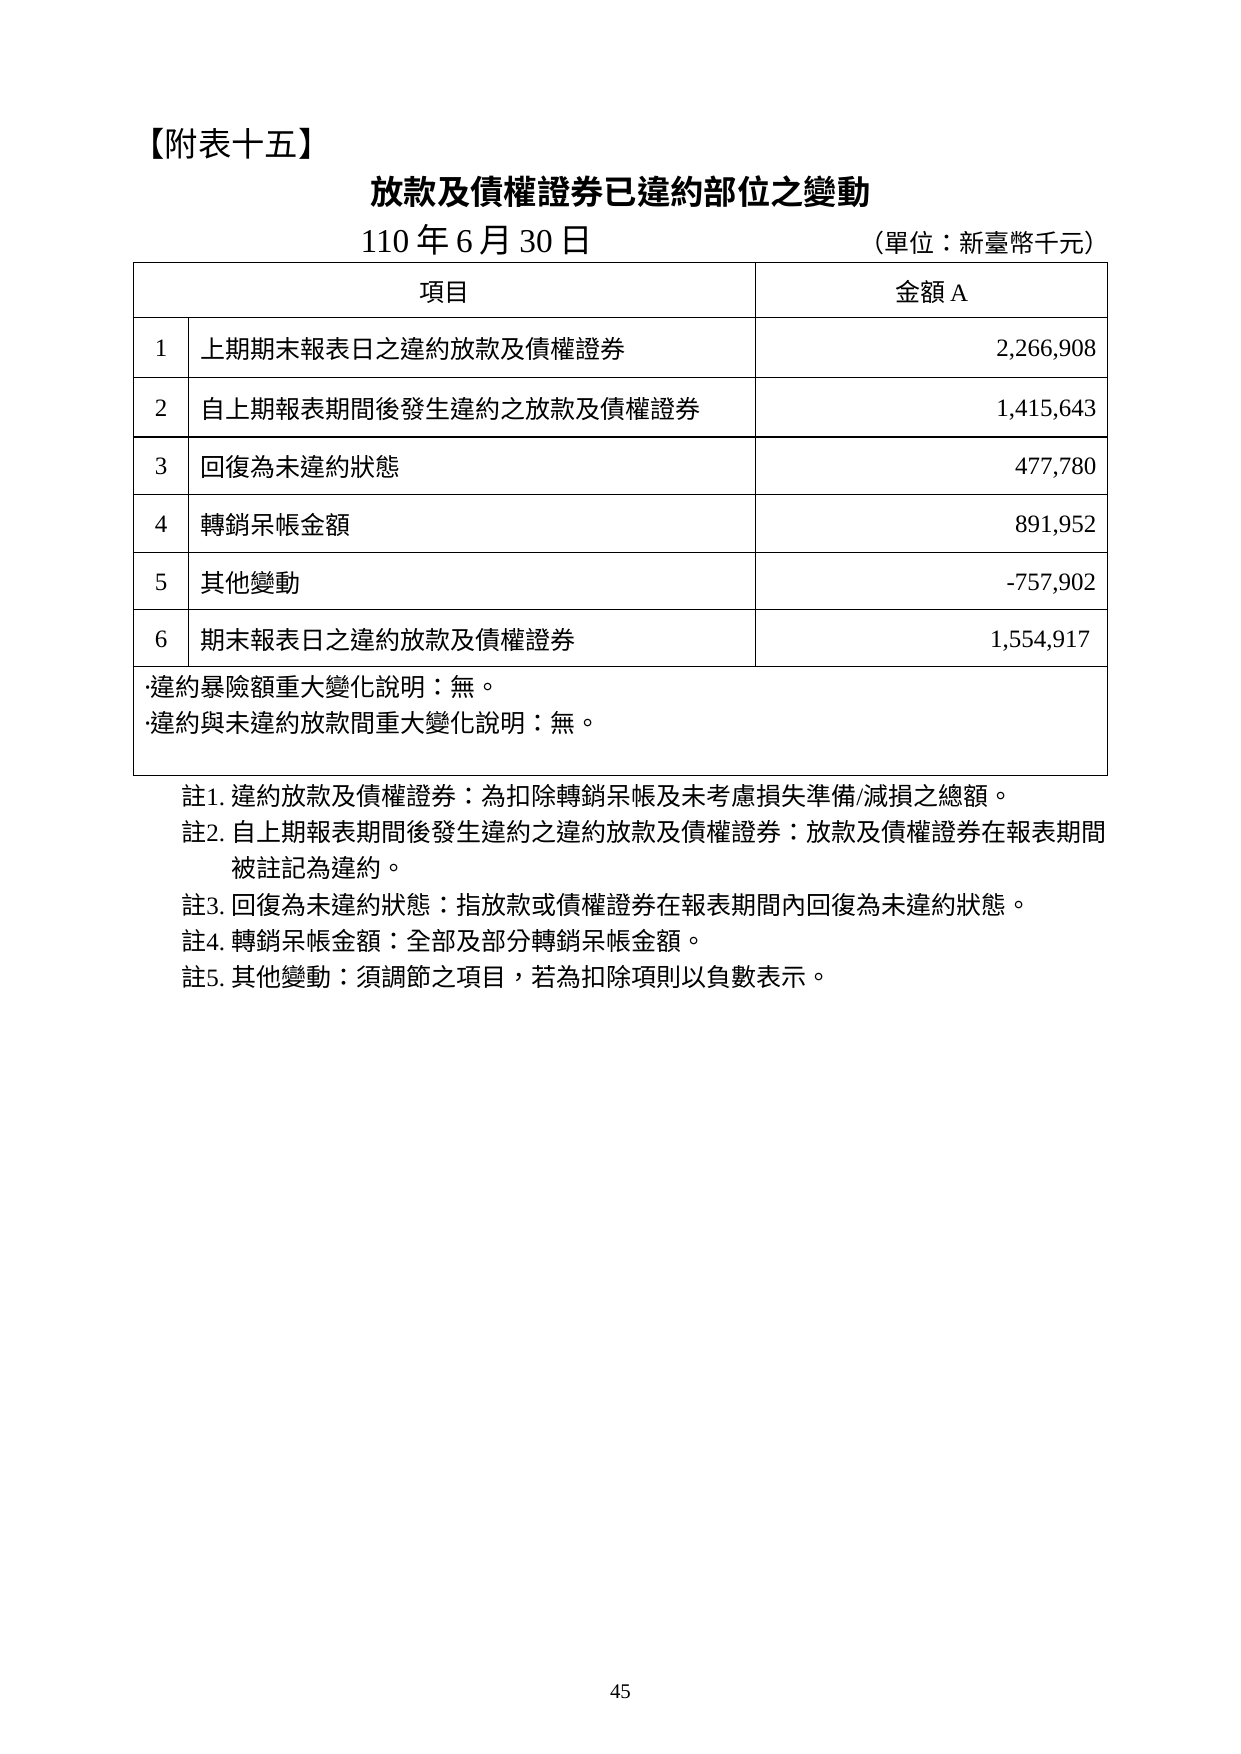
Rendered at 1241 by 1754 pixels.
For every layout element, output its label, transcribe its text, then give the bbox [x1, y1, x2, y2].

list 轉銷呆帳金額：全部及部分轉銷呆帳金額。 [181, 921, 1109, 958]
table_header 金額A [756, 263, 1107, 317]
table_cell 477,780 [756, 438, 1107, 494]
table_cell 期末報表日之違約放款及債權證券 [189, 610, 755, 666]
text 放款及債權證券已違約部位之變動 [131, 166, 1109, 214]
table_cell 回復為未違約狀態 [189, 438, 755, 494]
list 違約放款及債權證券：為扣除轉銷呆帳及未考慮損失準備/減損之總額。 [181, 776, 1109, 813]
table_cell ․違約暴險額重大變化說明：無。 ․違約與未違約放款間重大變化說明：無。 [134, 667, 1107, 775]
text 110年6月30日 （單位：新臺幣千元） [131, 214, 1109, 262]
table_cell 6 [134, 610, 188, 666]
table_cell 2 [134, 378, 188, 436]
table_cell 2,266,908 [756, 318, 1107, 377]
table_cell 1,415,643 [756, 378, 1107, 436]
table_cell 3 [134, 438, 188, 494]
list 自上期報表期間後發生違約之違約放款及債權證券：放款及債權證券在報表期間被註記為違約。 [181, 813, 1109, 885]
list 其他變動：須調節之項目，若為扣除項則以負數表示。 [181, 958, 1109, 994]
table_cell 上期期末報表日之違約放款及債權證券 [189, 318, 755, 377]
table_cell 自上期報表期間後發生違約之放款及債權證券 [189, 378, 755, 436]
table_cell 1 [134, 318, 188, 377]
subtitle 【附表十五】 [131, 117, 1109, 166]
table_cell -757,902 [756, 553, 1107, 609]
table_header 項目 [134, 263, 755, 317]
table_cell 5 [134, 553, 188, 609]
table_cell 4 [134, 495, 188, 552]
table_cell 1,554,917 [756, 610, 1107, 666]
table_cell 其他變動 [189, 553, 755, 609]
table_cell 轉銷呆帳金額 [189, 495, 755, 552]
table_cell 891,952 [756, 495, 1107, 552]
list 回復為未違約狀態：指放款或債權證券在報表期間內回復為未違約狀態。 [181, 885, 1109, 921]
